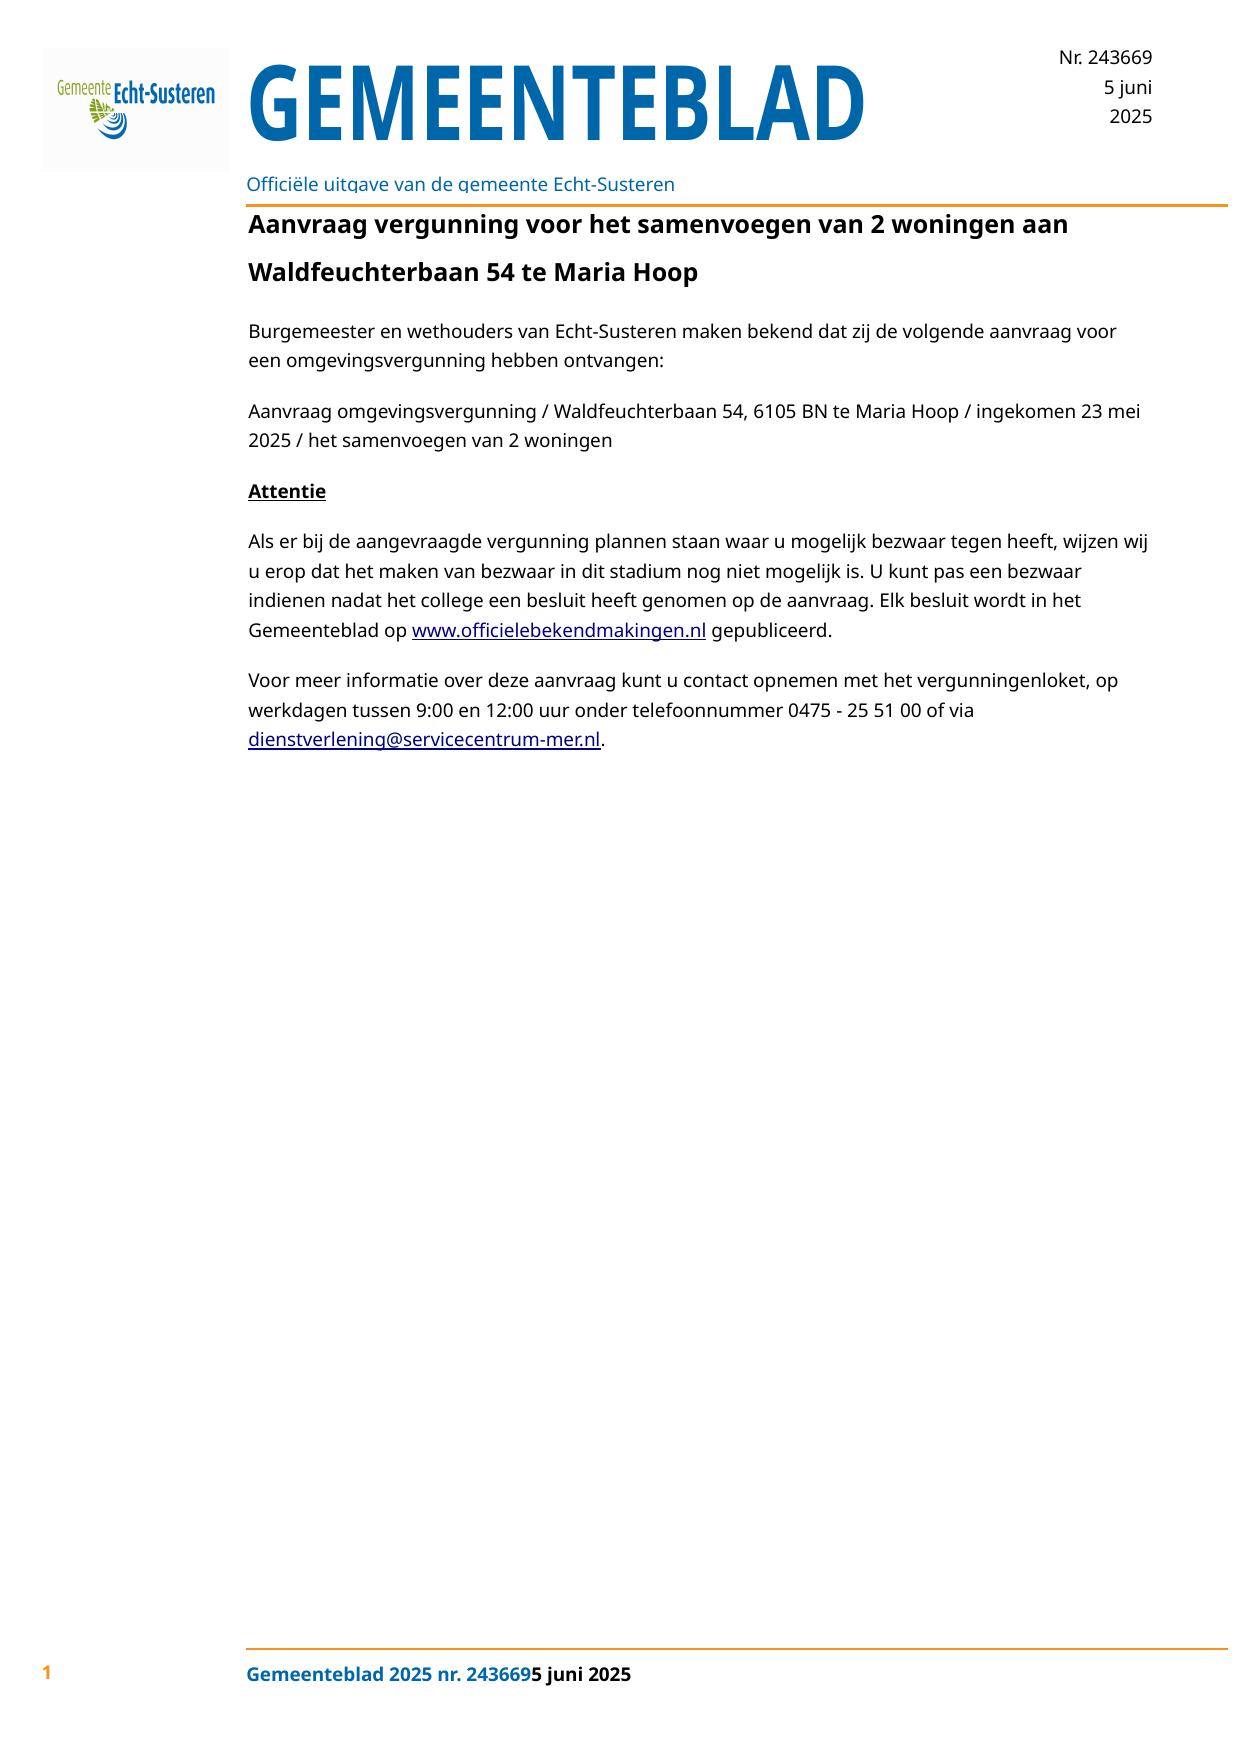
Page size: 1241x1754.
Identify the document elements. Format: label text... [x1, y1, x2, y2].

text Voor meer informatie over deze aanvraag kunt u contact opnemen met het vergunningenloket, op werkdagen tussen 9:00 en 12:00 uur onder telefoonnummer 0475 - 25 51 00 of via dienstverlening@servicecentrum-mer.nl. [248, 667, 1152, 752]
text Burgemeester en wethouders van Echt-Susteren maken bekend dat zij de volgende aanvraag voor een omgevingsvergunning hebben ontvangen: [248, 318, 1152, 373]
text Attentie [248, 478, 1152, 504]
text Als er bij de aangevraagde vergunning plannen staan waar u mogelijk bezwaar tegen heeft, wijzen wij u erop dat het maken van bezwaar in dit stadium nog niet mogelijk is. U kunt pas een bezwaar indienen nadat het college een besluit heeft genomen op de aanvraag. Elk besluit wordt in het Gemeenteblad op www.officielebekendmakingen.nl gepubliceerd. [248, 528, 1152, 643]
text Aanvraag vergunning voor het samenvoegen van 2 woningen aan Waldfeuchterbaan 54 te Maria Hoop [248, 207, 1152, 288]
picture [41, 47, 231, 172]
text Aanvraag omgevingsvergunning / Waldfeuchterbaan 54, 6105 BN te Maria Hoop / ingekomen 23 mei 2025 / het samenvoegen van 2 woningen [248, 398, 1152, 453]
